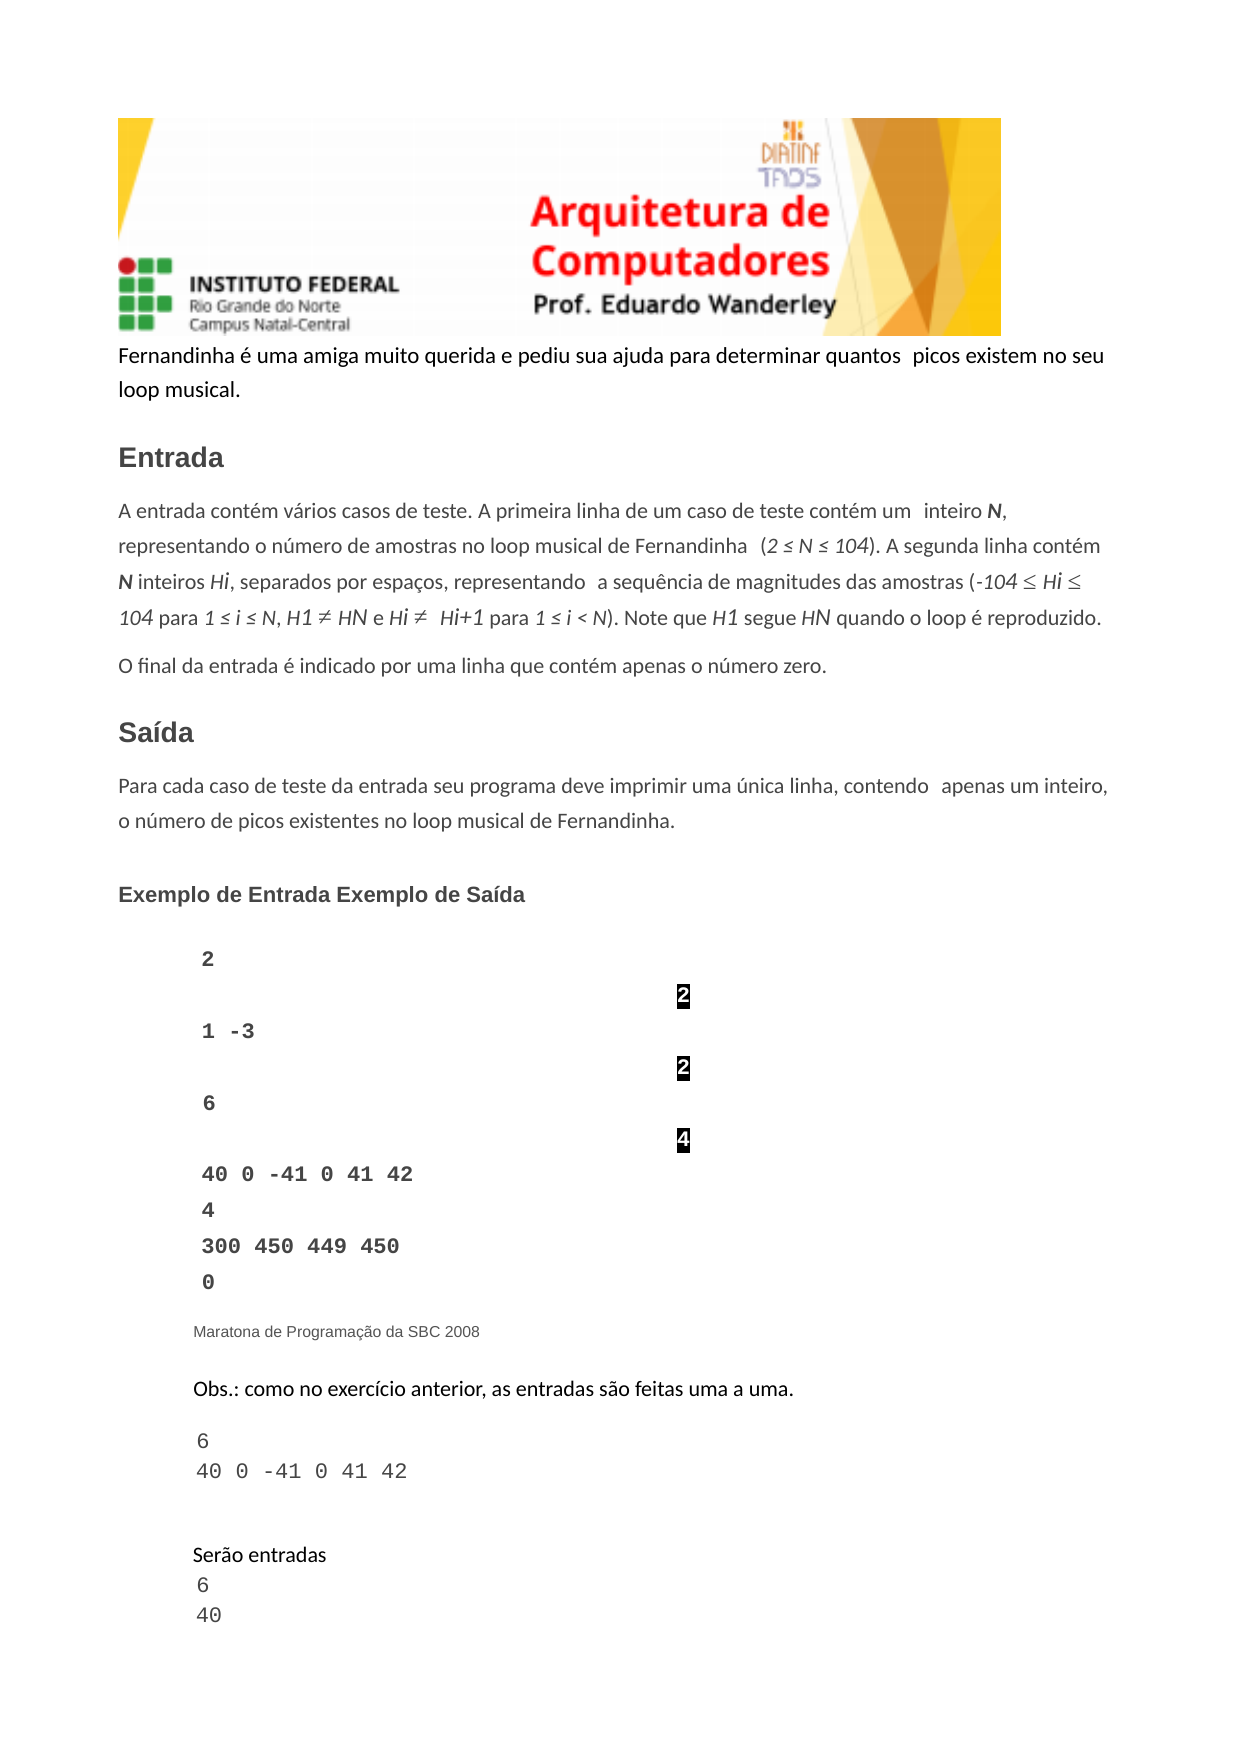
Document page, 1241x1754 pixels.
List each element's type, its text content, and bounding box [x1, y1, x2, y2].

text 40 0 -41 0 41 42 [196, 1460, 1122, 1485]
text 300 450 449 450 [201, 1230, 1122, 1260]
text Obs.: como no exercício anterior, as entradas são feitas uma a uma. [193, 1375, 1122, 1402]
text Serão entradas [193, 1541, 1122, 1568]
text 40 [196, 1604, 1122, 1629]
text 40 0 -41 0 41 42 [201, 1158, 1122, 1188]
text 1 -3 [202, 1015, 1122, 1045]
text 6 [196, 1574, 1122, 1599]
text O final da entrada é indicado por uma linha que contém apenas o número zero. [118, 652, 1122, 679]
text 4 [201, 1194, 1122, 1224]
text Para cada caso de teste da entrada seu programa deve imprimir uma única linha, contendo apenas um inteiro, o número de picos existentes no loop musical de Fernandinha. [118, 771, 1122, 834]
text 0 [202, 1266, 1122, 1296]
text 6 [202, 1087, 1122, 1117]
text Fernandinha é uma amiga muito querida e pediu sua ajuda para determinar quantos picos existem no seu loop musical. [118, 341, 1122, 403]
text Saída [118, 716, 1122, 748]
text A entrada contém vários casos de teste. A primeira linha de um caso de teste contém um inteiro N, representando o número de amostras no loop musical de Fernandinha (2 ≤ N ≤ 104). A segunda linha contém N inteiros Hi, separados por espaços, representando a sequência de magnitudes das amostras (-104 ≤ Hi ≤ 104 para 1 ≤ i ≤ N, H1 ≠ HN e Hi ≠ Hi+1 para 1 ≤ i < N). Note que H1 segue HN quando o loop é reproduzido. [118, 495, 1122, 631]
text 6 [196, 1430, 1122, 1455]
text Entrada [118, 440, 1122, 473]
text 2 [118, 1051, 696, 1081]
text 2 [118, 979, 696, 1009]
text 4 [118, 1123, 696, 1153]
text Maratona de Programação da SBC 2008 [193, 1314, 1122, 1343]
picture [118, 118, 1001, 336]
text Exemplo de Entrada Exemplo de Saída [118, 882, 1122, 908]
text 2 [201, 943, 1122, 973]
